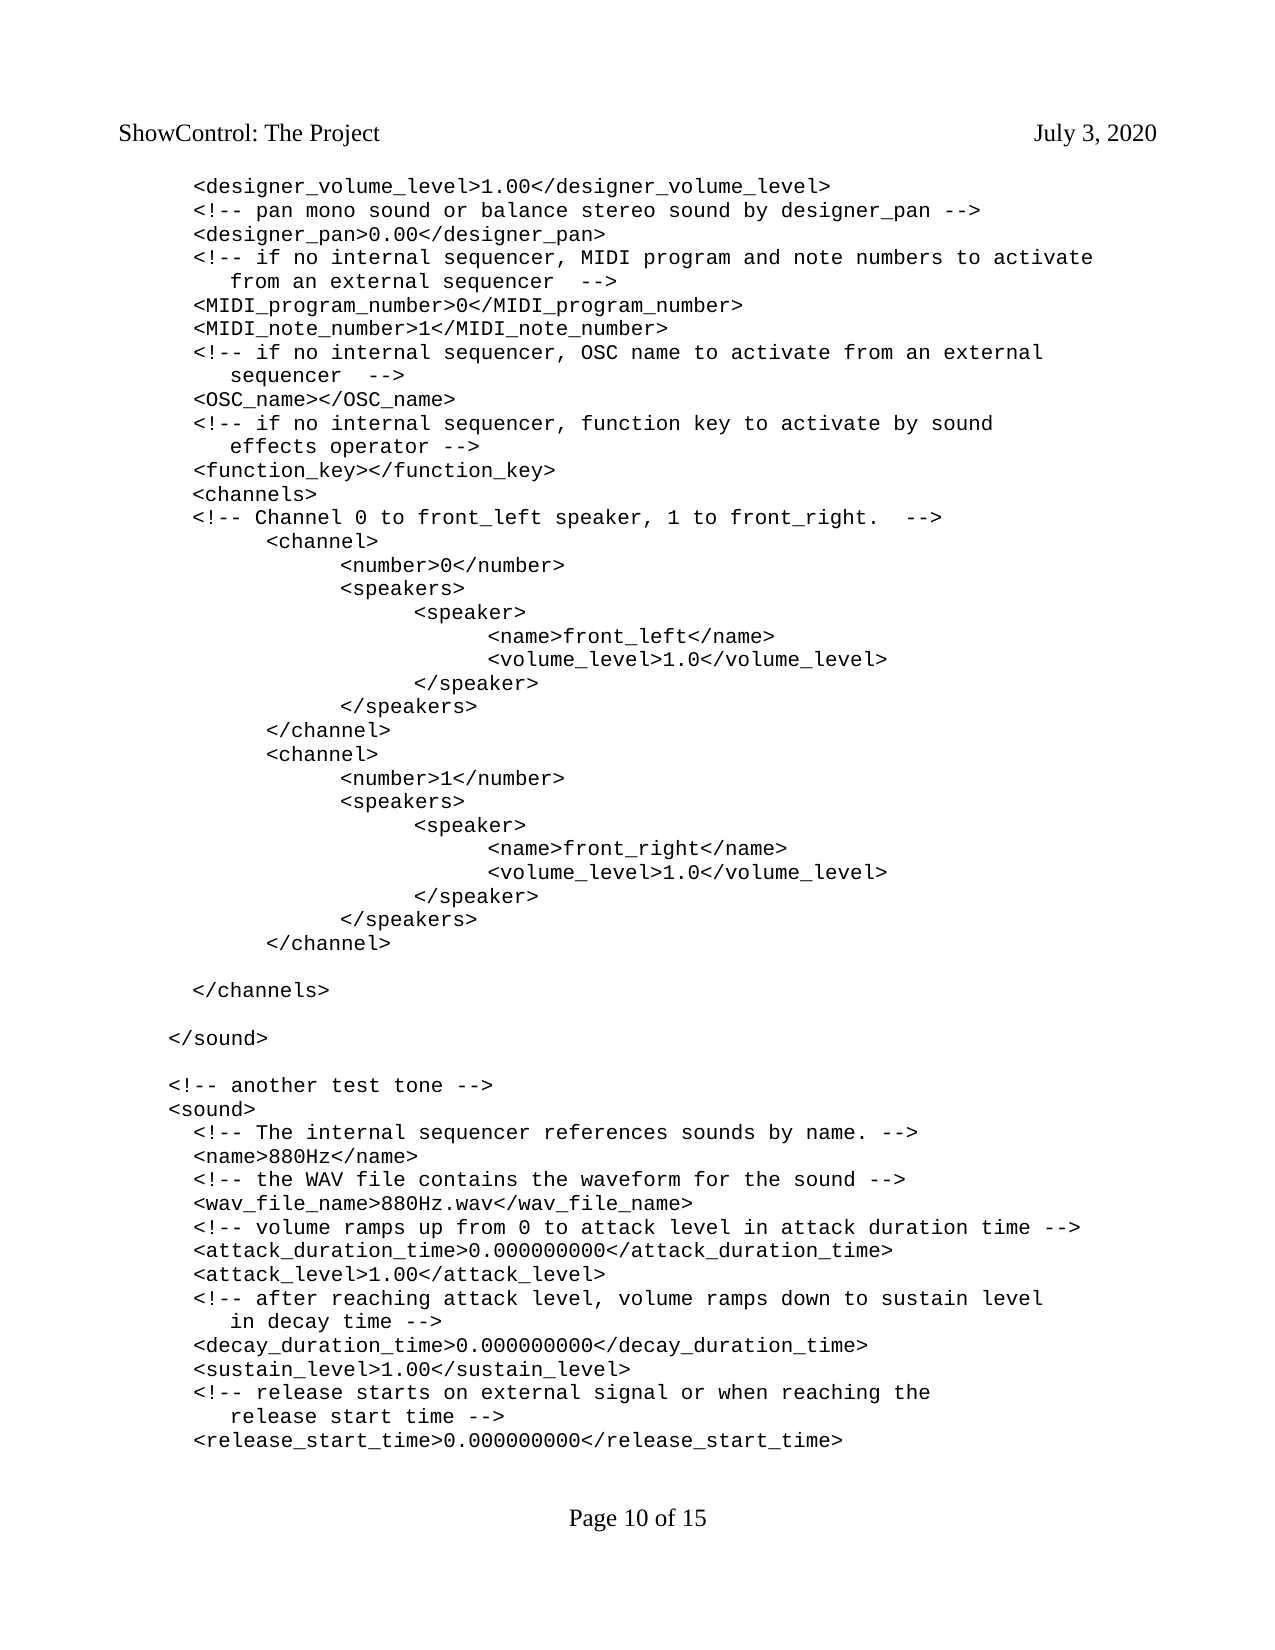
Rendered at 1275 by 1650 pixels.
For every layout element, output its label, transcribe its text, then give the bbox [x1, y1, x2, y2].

text </speakers> [118, 697, 1157, 720]
text <volume_level>1.0</volume_level> [118, 649, 1157, 673]
text <attack_level>1.00</attack_level> [118, 1264, 1157, 1288]
text <wav_file_name>880Hz.wav</wav_file_name> [118, 1193, 1157, 1217]
text <number>0</number> [118, 555, 1157, 578]
text </channels> [118, 980, 1157, 1004]
text <channels> [118, 484, 1157, 507]
text <!-- if no internal sequencer, MIDI program and note numbers to activate [118, 247, 1157, 271]
text <speaker> [118, 815, 1157, 838]
text <speaker> [118, 602, 1157, 626]
text <!-- release starts on external signal or when reaching the [118, 1382, 1157, 1406]
text <!-- volume ramps up from 0 to attack level in attack duration time --> [118, 1217, 1157, 1240]
text <!-- Channel 0 to front_left speaker, 1 to front_right. --> [118, 507, 1157, 531]
text <designer_pan>0.00</designer_pan> [118, 224, 1157, 247]
text <sound> [118, 1098, 1157, 1122]
text <function_key></function_key> [118, 460, 1157, 484]
text <release_start_time>0.000000000</release_start_time> [118, 1429, 1157, 1453]
text <!-- the WAV file contains the waveform for the sound --> [118, 1169, 1157, 1193]
text <designer_volume_level>1.00</designer_volume_level> [118, 176, 1157, 200]
text <!-- another test tone --> [118, 1075, 1157, 1098]
text </channel> [118, 720, 1157, 744]
text <volume_level>1.0</volume_level> [118, 862, 1157, 886]
text </speakers> [118, 909, 1157, 933]
text <attack_duration_time>0.000000000</attack_duration_time> [118, 1240, 1157, 1264]
text <OSC_name></OSC_name> [118, 389, 1157, 413]
text <!-- if no internal sequencer, OSC name to activate from an external [118, 342, 1157, 366]
text <!-- if no internal sequencer, function key to activate by sound [118, 413, 1157, 436]
text </speaker> [118, 673, 1157, 697]
text <decay_duration_time>0.000000000</decay_duration_time> [118, 1335, 1157, 1359]
text <name>880Hz</name> [118, 1146, 1157, 1169]
text <sustain_level>1.00</sustain_level> [118, 1359, 1157, 1382]
text <name>front_left</name> [118, 626, 1157, 649]
text <!-- pan mono sound or balance stereo sound by designer_pan --> [118, 200, 1157, 224]
text <channel> [118, 531, 1157, 555]
text from an external sequencer --> [118, 271, 1157, 294]
text </channel> [118, 933, 1157, 957]
text <MIDI_note_number>1</MIDI_note_number> [118, 318, 1157, 342]
text <!-- after reaching attack level, volume ramps down to sustain level [118, 1288, 1157, 1311]
text <!-- The internal sequencer references sounds by name. --> [118, 1122, 1157, 1146]
text <speakers> [118, 578, 1157, 602]
text </sound> [118, 1028, 1157, 1051]
text <number>1</number> [118, 767, 1157, 791]
text sequencer --> [118, 366, 1157, 389]
text effects operator --> [118, 436, 1157, 460]
text <name>front_right</name> [118, 838, 1157, 862]
text <channel> [118, 744, 1157, 767]
text <MIDI_program_number>0</MIDI_program_number> [118, 294, 1157, 318]
text in decay time --> [118, 1311, 1157, 1335]
text release start time --> [118, 1406, 1157, 1429]
text </speaker> [118, 886, 1157, 909]
text <speakers> [118, 791, 1157, 815]
